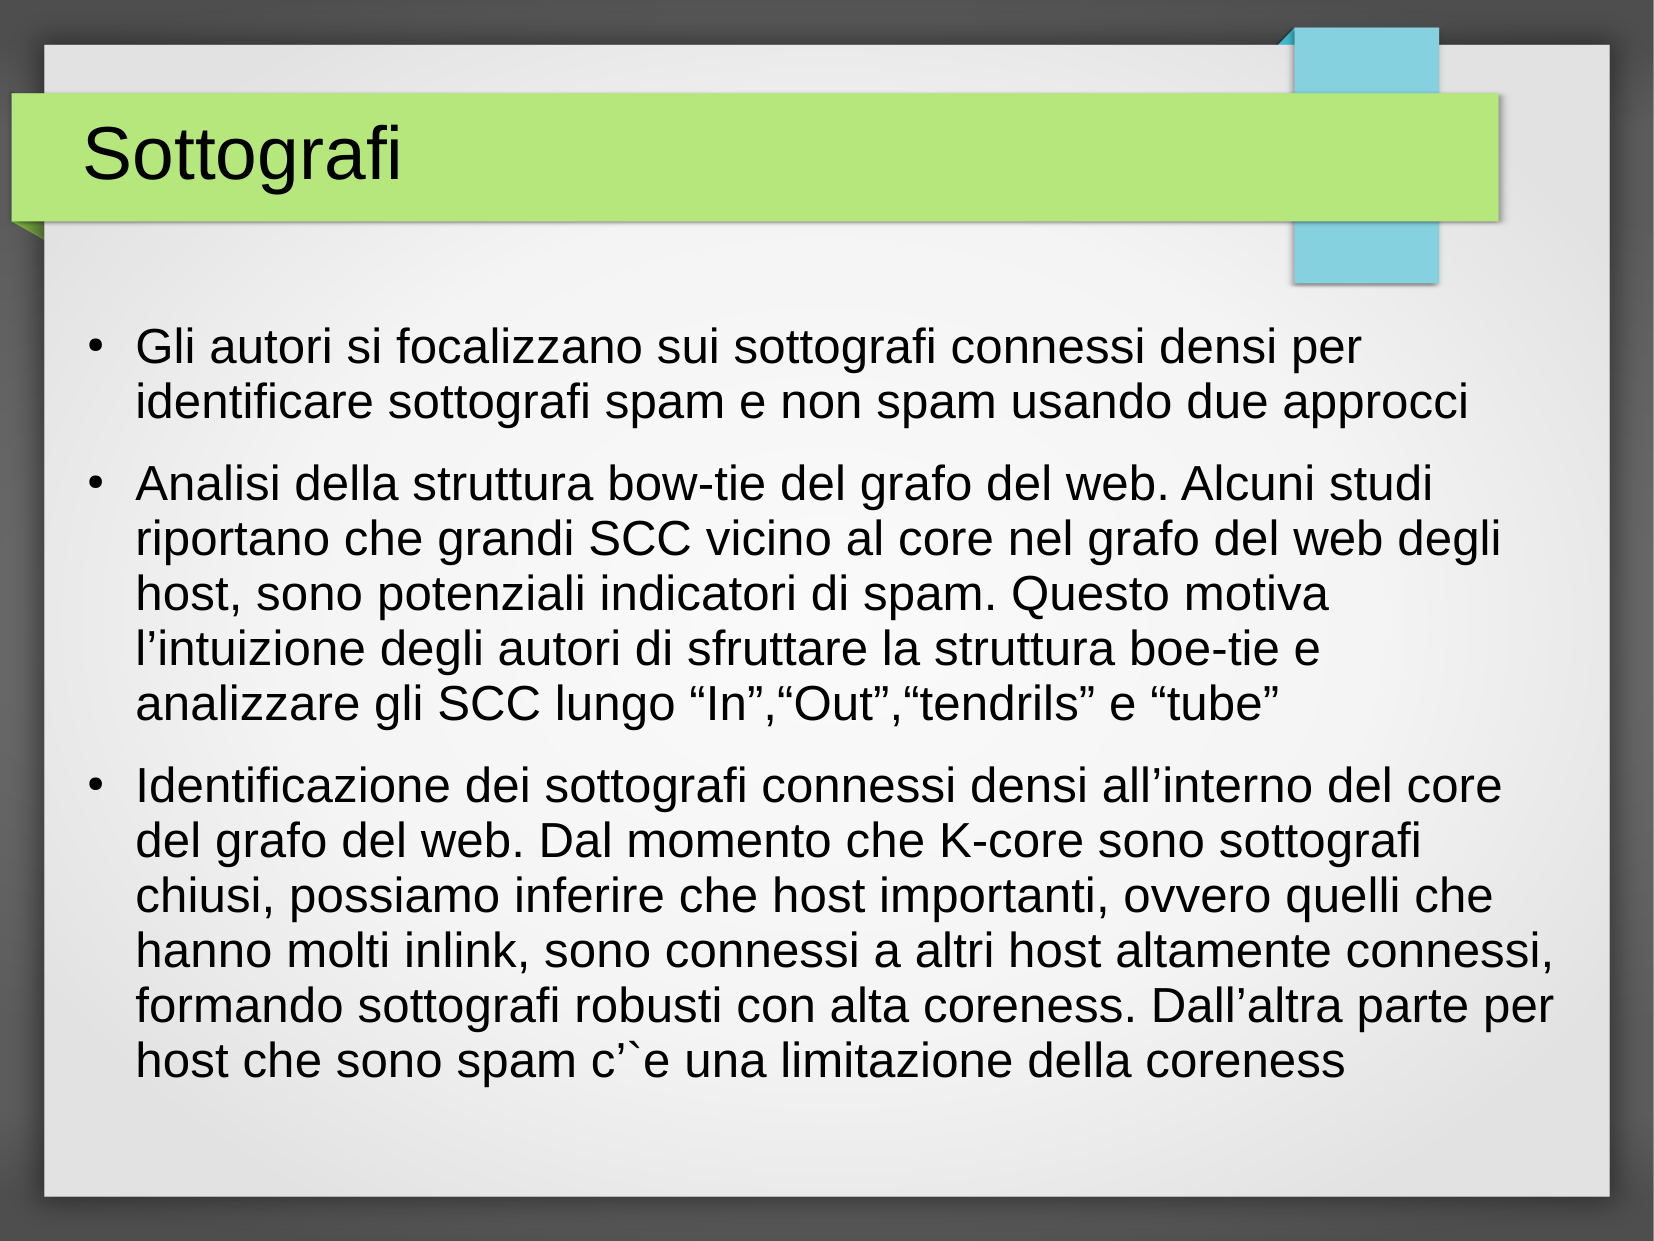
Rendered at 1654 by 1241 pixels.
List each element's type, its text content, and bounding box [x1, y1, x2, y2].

title Sottografi [82, 94, 1264, 213]
list Gli autori si focalizzano sui sottografi connessi densi per identificare sottografi spam e non spam usando due approcci Analisi della struttura bow-tie del grafo del web. Alcuni studi riportano che grandi SCC vicino al core nel grafo del web degli host, sono potenziali indicatori di spam. Questo motiva l’intuizione degli autori di sfruttare la struttura boe-tie e analizzare gli SCC lungo “In”,“Out”,“tendrils” e “tube” Identificazione dei sottografi connessi densi all’interno del core del grafo del web. Dal momento che K-core sono sottografi chiusi, possiamo inferire che host importanti, ovvero quelli che hanno molti inlink, sono connessi a altri host altamente connessi, formando sottografi robusti con alta coreness. Dall’altra parte per host che sono spam c’`e una limitazione della coreness [70, 318, 1560, 1111]
picture [0, 0, 1654, 1241]
